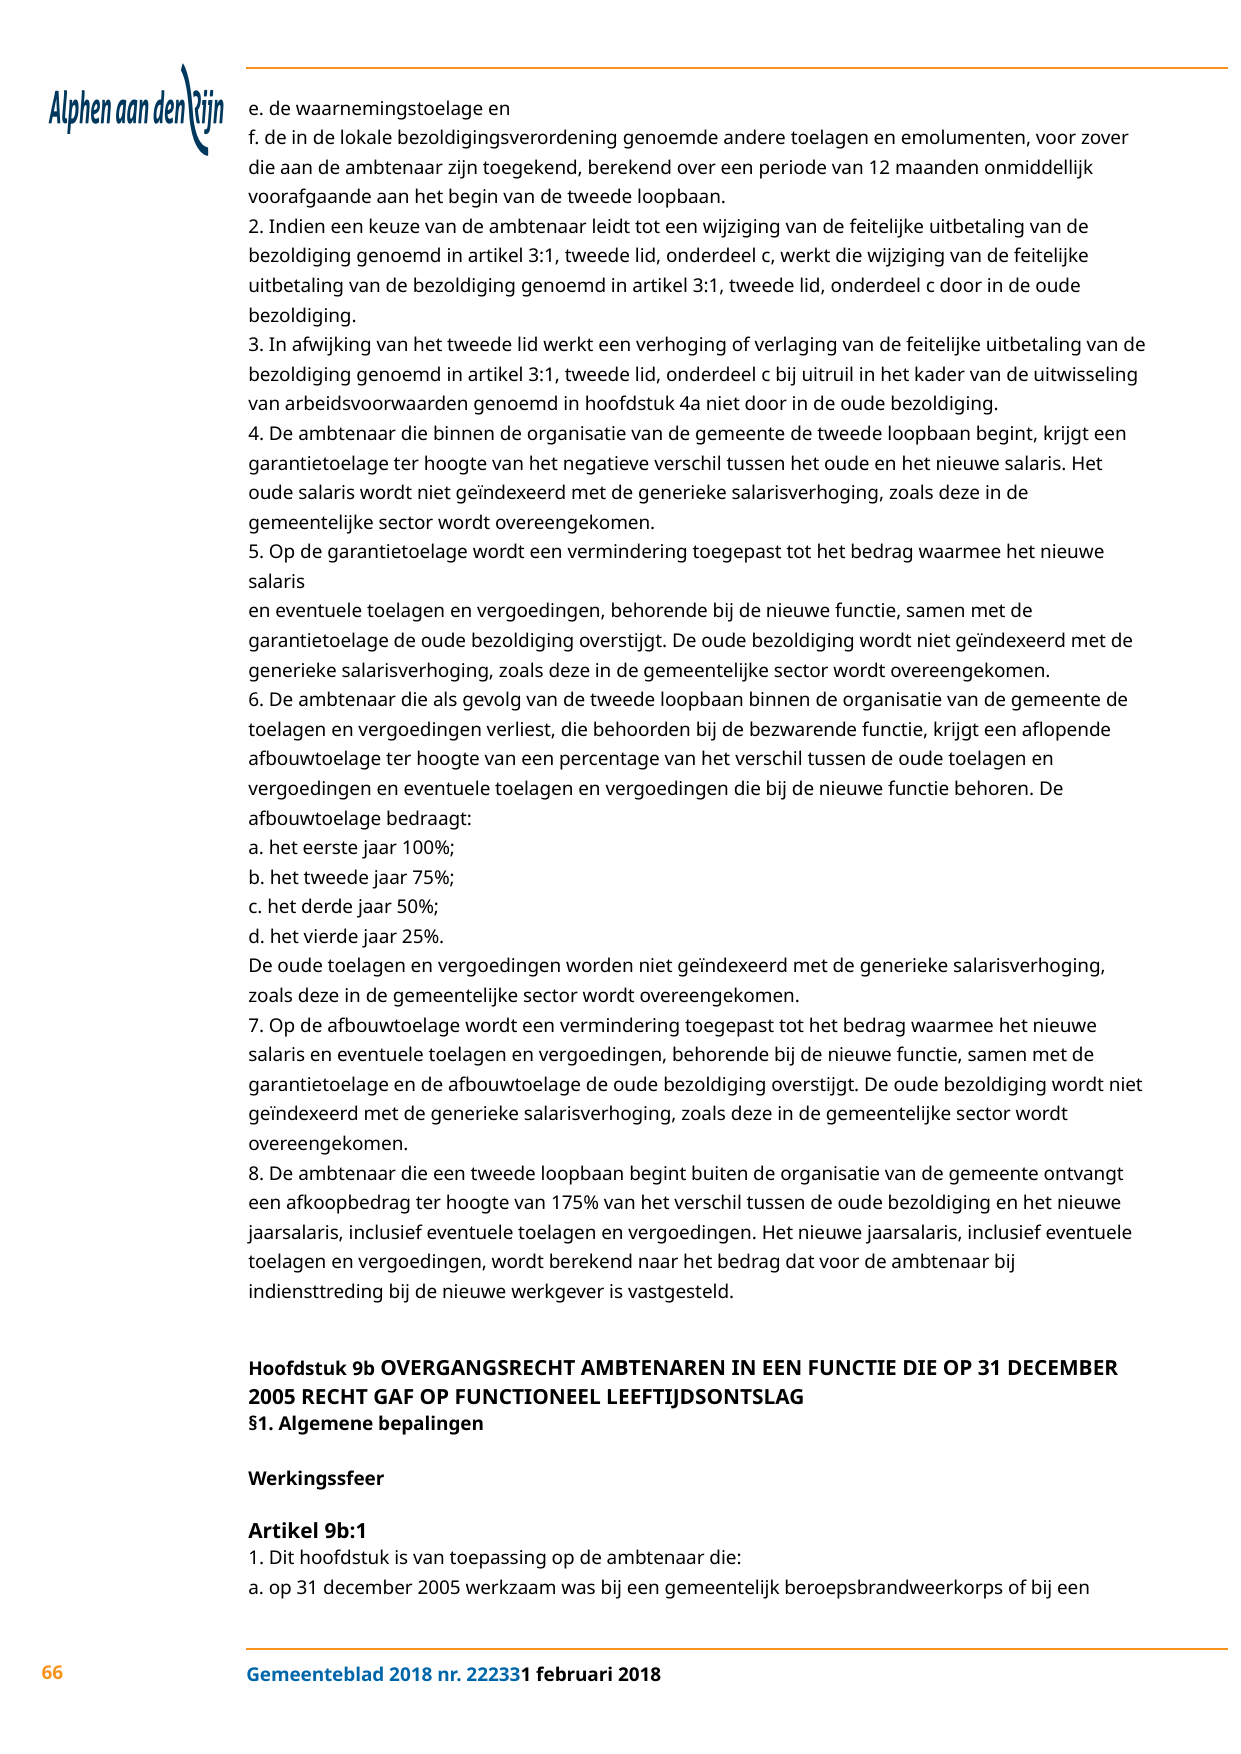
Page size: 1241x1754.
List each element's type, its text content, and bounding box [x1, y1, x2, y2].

text salaris en eventuele toelagen en vergoedingen, behorende bij de nieuwe functie, samen met de garantietoelage en de afbouwtoelage de oude bezoldiging overstijgt. De oude bezoldiging wordt niet geïndexeerd met de generieke salarisverhoging, zoals deze in de gemeentelijke sector wordt overeengekomen. [248, 1041, 1152, 1156]
text Artikel 9b:1 [248, 1516, 1152, 1544]
text a. op 31 december 2005 werkzaam was bij een gemeentelijk beroepsbrandweerkorps of bij een [248, 1574, 1152, 1600]
text 5. Op de garantietoelage wordt een vermindering toegepast tot het bedrag waarmee het nieuwe salaris [248, 538, 1152, 594]
text toelagen en vergoedingen verliest, die behoorden bij de bezwarende functie, krijgt een aflopende afbouwtoelage ter hoogte van een percentage van het verschil tussen de oude toelagen en vergoedingen en eventuele toelagen en vergoedingen die bij de nieuwe functie behoren. De afbouwtoelage bedraagt: [248, 716, 1152, 831]
text b. het tweede jaar 75%; [248, 864, 1152, 890]
text 7. Op de afbouwtoelage wordt een vermindering toegepast tot het bedrag waarmee het nieuwe [248, 1012, 1152, 1038]
text f. de in de lokale bezoldigingsverordening genoemde andere toelagen en emolumenten, voor zover die aan de ambtenaar zijn toegekend, berekend over een periode van 12 maanden onmiddellijk voorafgaande aan het begin van de tweede loopbaan. [248, 124, 1152, 209]
text §1. Algemene bepalingen [248, 1410, 1152, 1436]
text 2. Indien een keuze van de ambtenaar leidt tot een wijziging van de feitelijke uitbetaling van de bezoldiging genoemd in artikel 3:1, tweede lid, onderdeel c, werkt die wijziging van de feitelijke uitbetaling van de bezoldiging genoemd in artikel 3:1, tweede lid, onderdeel c door in de oude bezoldiging. [248, 213, 1152, 328]
text 4. De ambtenaar die binnen de organisatie van de gemeente de tweede loopbaan begint, krijgt een garantietoelage ter hoogte van het negatieve verschil tussen het oude en het nieuwe salaris. Het oude salaris wordt niet geïndexeerd met de generieke salarisverhoging, zoals deze in de gemeentelijke sector wordt overeengekomen. [248, 420, 1152, 535]
text 1. Dit hoofdstuk is van toepassing op de ambtenaar die: [248, 1544, 1152, 1570]
text en eventuele toelagen en vergoedingen, behorende bij de nieuwe functie, samen met de garantietoelage de oude bezoldiging overstijgt. De oude bezoldiging wordt niet geïndexeerd met de generieke salarisverhoging, zoals deze in de gemeentelijke sector wordt overeengekomen. [248, 598, 1152, 683]
text a. het eerste jaar 100%; [248, 834, 1152, 860]
text c. het derde jaar 50%; [248, 893, 1152, 919]
text 8. De ambtenaar die een tweede loopbaan begint buiten de organisatie van de gemeente ontvangt [248, 1160, 1152, 1186]
text een afkoopbedrag ter hoogte van 175% van het verschil tussen de oude bezoldiging en het nieuwe jaarsalaris, inclusief eventuele toelagen en vergoedingen. Het nieuwe jaarsalaris, inclusief eventuele toelagen en vergoedingen, wordt berekend naar het bedrag dat voor de ambtenaar bij indiensttreding bij de nieuwe werkgever is vastgesteld. [248, 1189, 1152, 1304]
text d. het vierde jaar 25%. [248, 923, 1152, 949]
text 3. In afwijking van het tweede lid werkt een verhoging of verlaging van de feitelijke uitbetaling van de bezoldiging genoemd in artikel 3:1, tweede lid, onderdeel c bij uitruil in het kader van de uitwisseling van arbeidsvoorwaarden genoemd in hoofdstuk 4a niet door in de oude bezoldiging. [248, 331, 1152, 416]
text Hoofdstuk 9b OVERGANGSRECHT AMBTENAREN IN EEN FUNCTIE DIE OP 31 DECEMBER 2005 RECHT GAF OP FUNCTIONEEL LEEFTIJDSONTSLAG [248, 1353, 1152, 1410]
text e. de waarnemingstoelage en [248, 95, 1152, 121]
text 6. De ambtenaar die als gevolg van de tweede loopbaan binnen de organisatie van de gemeente de [248, 686, 1152, 712]
picture [41, 47, 231, 172]
text Werkingssfeer [248, 1466, 1152, 1491]
text De oude toelagen en vergoedingen worden niet geïndexeerd met de generieke salarisverhoging, zoals deze in de gemeentelijke sector wordt overeengekomen. [248, 953, 1152, 1008]
